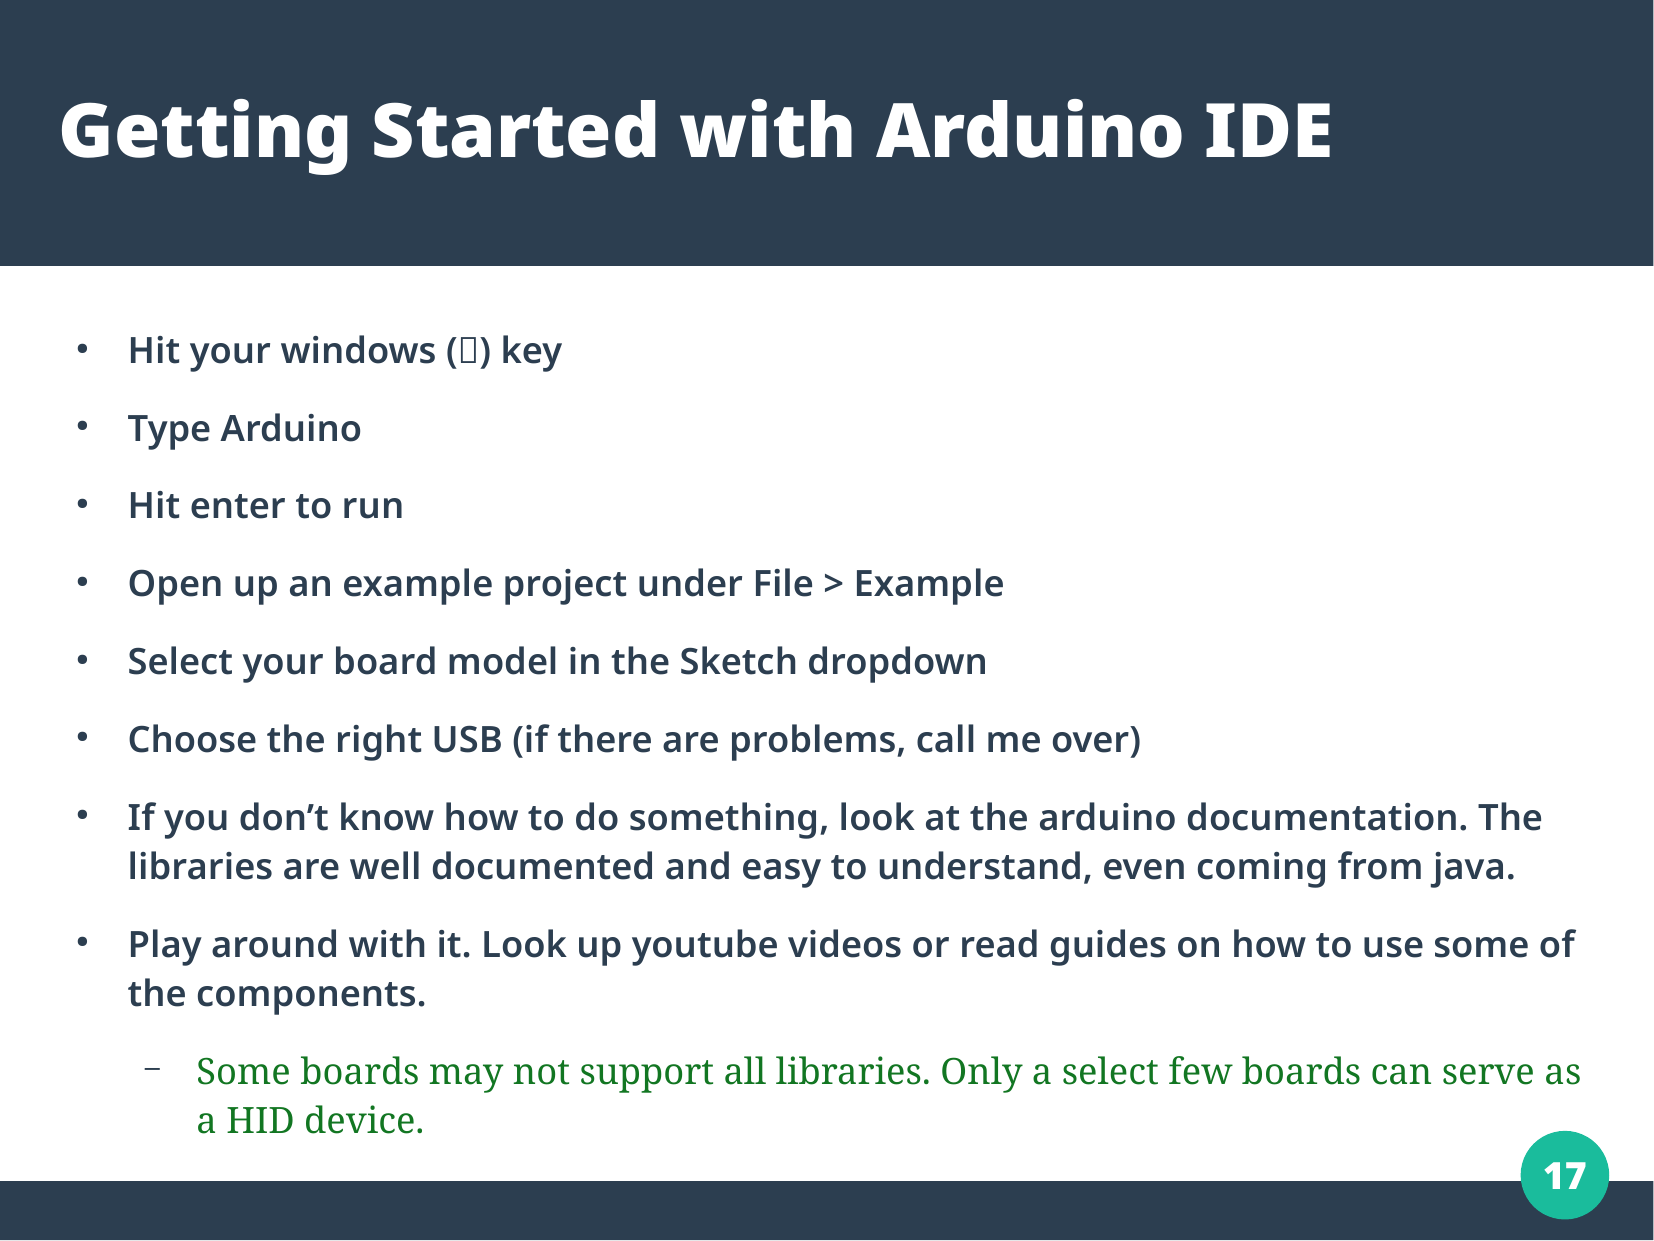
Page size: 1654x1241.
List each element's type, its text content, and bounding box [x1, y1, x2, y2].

title Getting Started with Arduino IDE [58, 49, 1595, 207]
list Hit your windows () key Type Arduino Hit enter to run Open up an example project under File > Example Select your board model in the Sketch dropdown Choose the right USB (if there are problems, call me over) If you don’t know how to do something, look at the arduino documentation. The libraries are well documented and easy to understand, even coming from java. Play around with it. Look up youtube videos or read guides on how to use some of the components. Some boards may not support all libraries. Only a select few boards can serve as a HID device. [58, 324, 1595, 1152]
